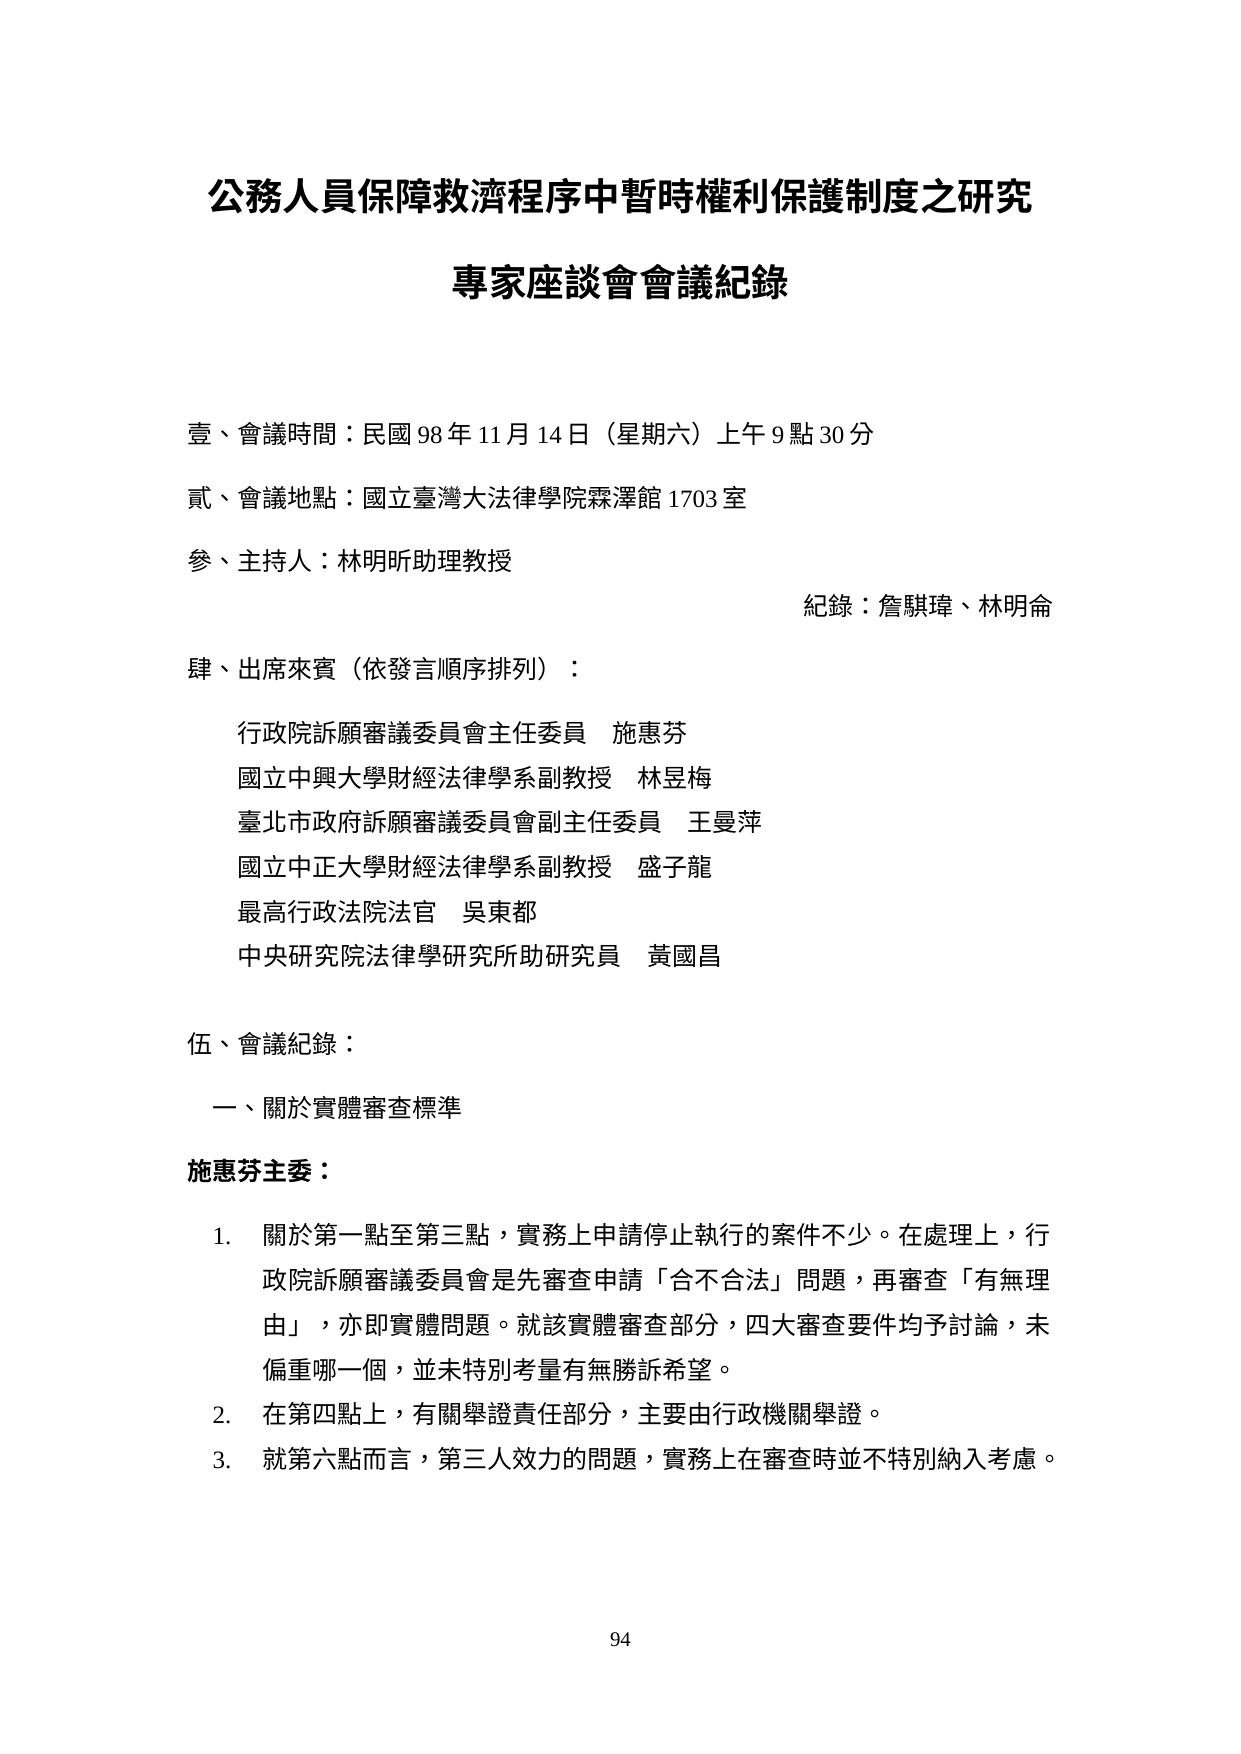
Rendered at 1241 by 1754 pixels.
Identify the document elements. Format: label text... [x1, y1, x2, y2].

list 在第四點上，有關舉證責任部分，主要由行政機關舉證。 [212, 1388, 1053, 1425]
text 紀錄：詹騏瑋、林明侖 [187, 580, 1053, 617]
text 參、主持人：林明昕助理教授 [187, 535, 1053, 572]
text 臺北市政府訴願審議委員會副主任委員 王曼萍 [237, 796, 1053, 833]
text 國立中正大學財經法律學系副教授 盛子龍 [237, 841, 1053, 878]
text 一、關於實體審查標準 [212, 1081, 1053, 1119]
text 施惠芬主委： [187, 1145, 1053, 1182]
text 最高行政法院法官 吳東都 [237, 885, 1053, 923]
text 貳、會議地點：國立臺灣大法律學院霖澤館1703室 [187, 472, 1053, 509]
text 肆、出席來賓（依發言順序排列）： [187, 643, 1053, 681]
list 就第六點而言，第三人效力的問題，實務上在審查時並不特別納入考慮。 [212, 1433, 1053, 1470]
text 公務人員保障救濟程序中暫時權利保護制度之研究 [187, 150, 1053, 225]
text 專家座談會會議紀錄 [187, 236, 1053, 311]
list 關於第一點至第三點，實務上申請停止執行的案件不少。在處理上，行政院訴願審議委員會是先審查申請「合不合法」問題，再審查「有無理由」，亦即實體問題。就該實體審查部分，四大審查要件均予討論，未偏重哪一個，並未特別考量有無勝訴希望。 [212, 1208, 1053, 1381]
text 行政院訴願審議委員會主任委員 施惠芬 [237, 707, 1053, 744]
text 中央研究院法律學研究所助研究員 黃國昌 [237, 930, 1053, 967]
text 國立中興大學財經法律學系副教授 林昱梅 [237, 751, 1053, 789]
text 壹、會議時間：民國98年11月14日（星期六）上午9點30分 [187, 408, 1053, 446]
text 伍、會議紀錄： [187, 1018, 1053, 1055]
